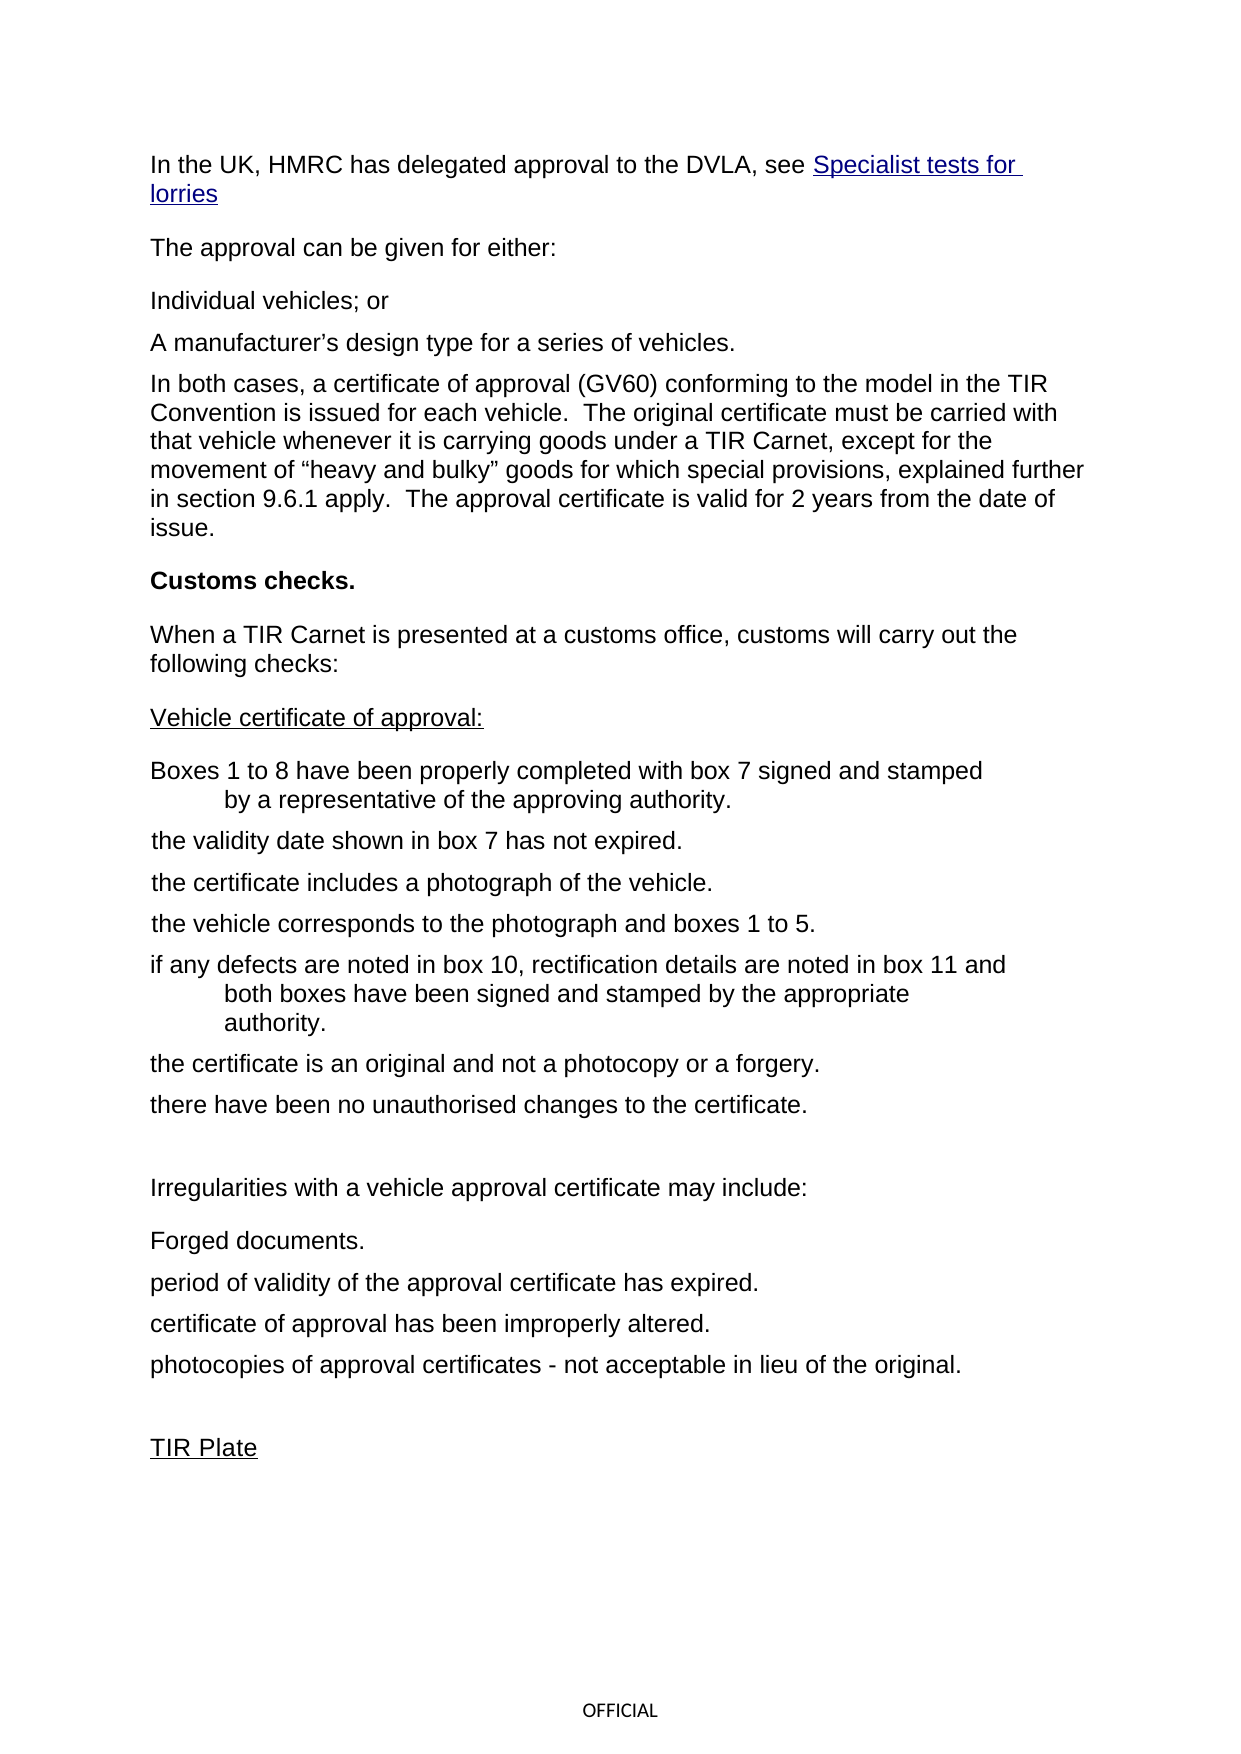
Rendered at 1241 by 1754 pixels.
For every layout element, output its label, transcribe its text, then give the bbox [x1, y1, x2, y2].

text the vehicle corresponds to the photograph and boxes 1 to 5. [151, 909, 1015, 937]
text the certificate includes a photograph of the vehicle. [151, 867, 1015, 896]
text The approval can be given for either: [150, 232, 1090, 261]
text Irregularities with a vehicle approval certificate may include: [150, 1172, 1090, 1201]
text In both cases, a certificate of approval (GV60) conforming to the model in the TIR Convention is issued for each vehicle. The original certificate must be carried with that vehicle whenever it is carrying goods under a TIR Carnet, except for the movement of “heavy and bulky” goods for which special provisions, explained further in section 9.6.1 apply. The approval certificate is valid for 2 years from the date of issue. [150, 369, 1090, 541]
text if any defects are noted in box 10, rectification details are noted in box 11 and both boxes have been signed and stamped by the appropriate authority. [150, 950, 1015, 1036]
text Vehicle certificate of approval: [150, 702, 1090, 731]
text Individual vehicles; or [150, 286, 1015, 315]
text When a TIR Carnet is presented at a customs office, customs will carry out the following checks: [150, 620, 1090, 677]
text TIR Plate [150, 1432, 1090, 1461]
text there have been no unauthorised changes to the certificate. [150, 1090, 1015, 1119]
text Forged documents. [150, 1226, 1015, 1255]
text photocopies of approval certificates - not acceptable in lieu of the original. [150, 1350, 1015, 1379]
text the validity date shown in box 7 has not expired. [151, 826, 1015, 855]
text certificate of approval has been improperly altered. [150, 1309, 1015, 1337]
text period of validity of the approval certificate has expired. [150, 1267, 1015, 1296]
text Customs checks. [150, 566, 1090, 595]
text In the UK, HMRC has delegated approval to the DVLA, see Specialist tests for lorries [150, 150, 1090, 207]
text Boxes 1 to 8 have been properly completed with box 7 signed and stamped by a representative of the approving authority. [150, 756, 1015, 814]
text A manufacturer’s design type for a series of vehicles. [150, 327, 1015, 356]
text the certificate is an original and not a photocopy or a forgery. [150, 1049, 1015, 1077]
